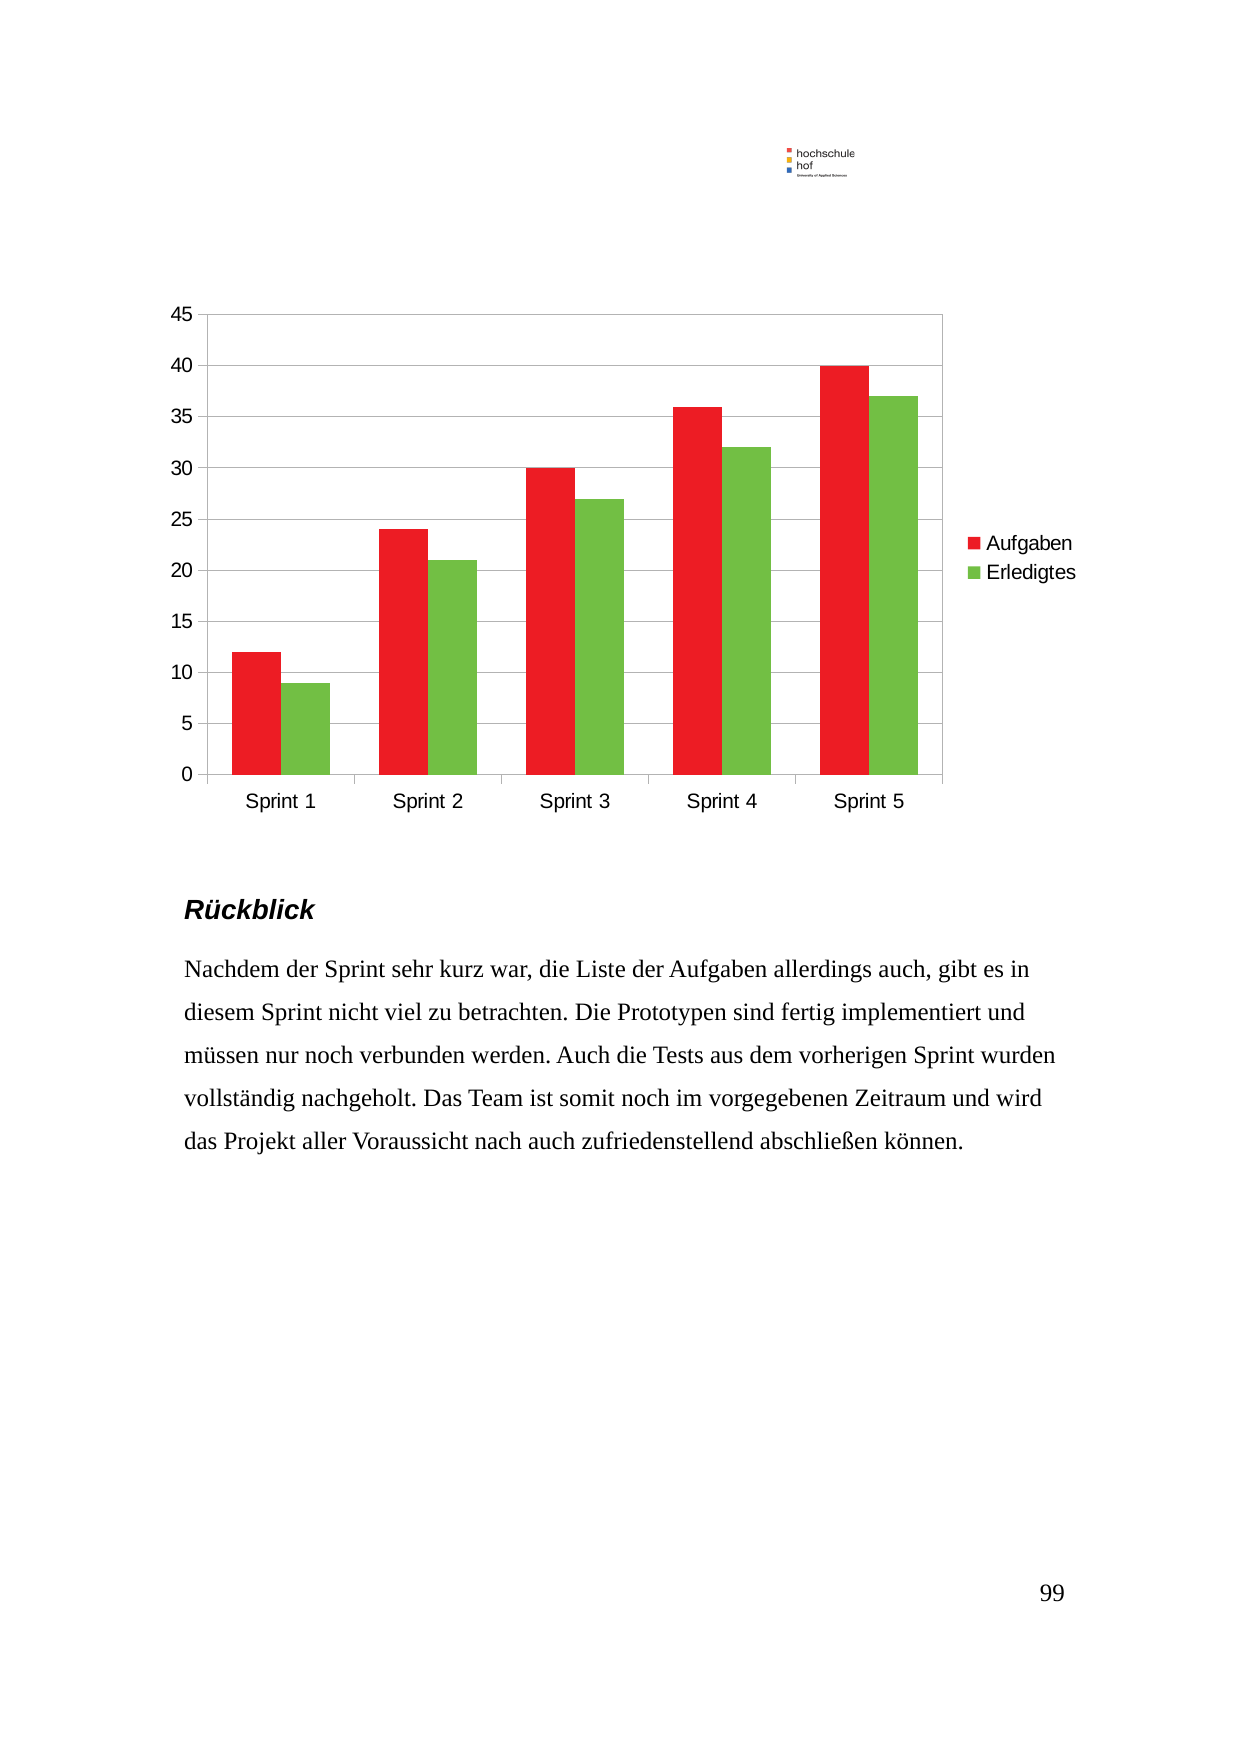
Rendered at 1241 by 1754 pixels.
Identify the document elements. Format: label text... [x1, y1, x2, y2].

subtitle Rückblick [184, 894, 1064, 926]
picture [786, 148, 855, 177]
text Nachdem der Sprint sehr kurz war, die Liste der Aufgaben allerdings auch, gibt es in diesem Sprint nicht viel zu betrachten. Die Prototypen sind fertig implementiert und müssen nur noch verbunden werden. Auch die Tests aus dem vorherigen Sprint wurden vollständig nachgeholt. Das Team ist somit noch im vorgegebenen Zeitraum und wird das Projekt aller Voraussicht nach auch zufriedenstellend abschließen können. [184, 954, 1064, 1155]
